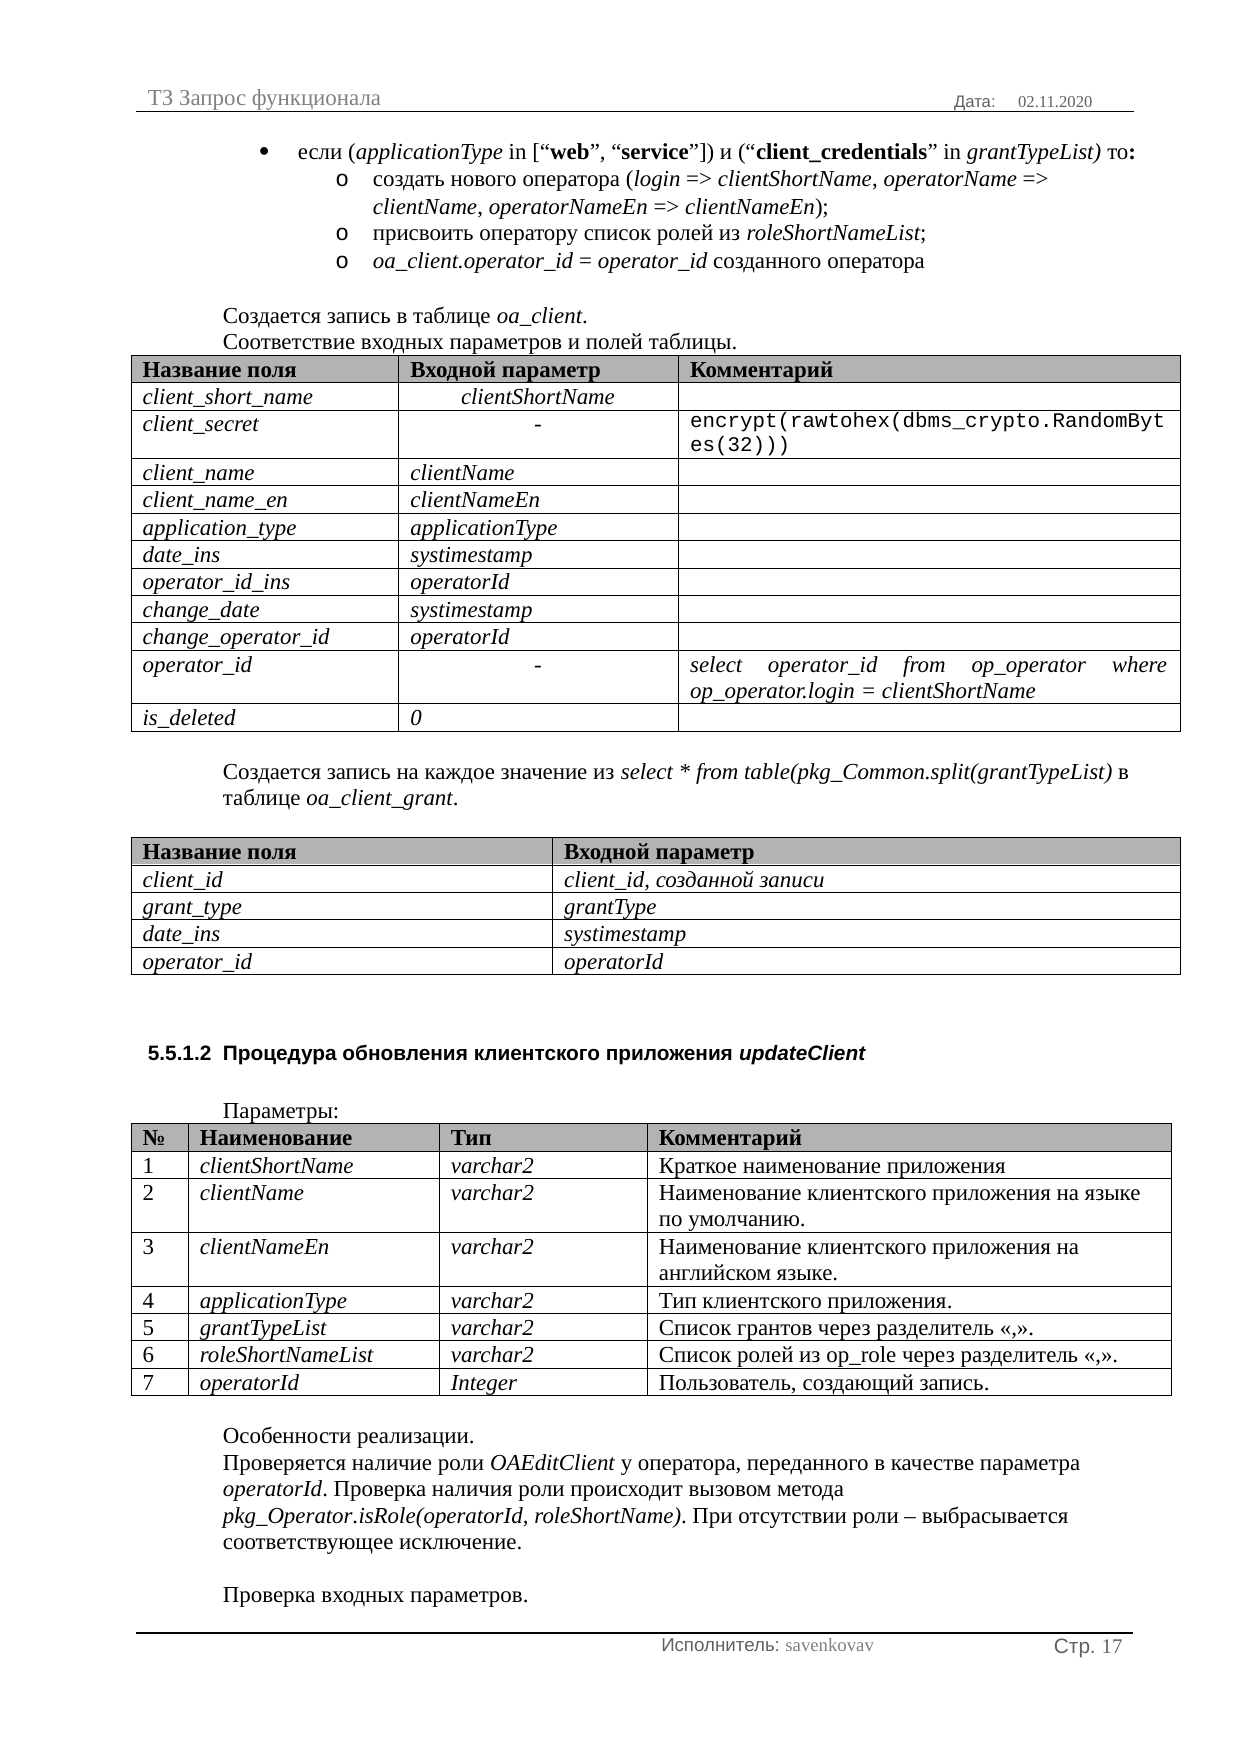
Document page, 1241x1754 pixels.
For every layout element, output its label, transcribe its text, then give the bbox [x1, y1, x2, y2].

list присвоить оператору список ролей из roleShortNameList; [335, 219, 1152, 247]
table_cell encrypt(rawtohex(dbms_crypto.RandomBytes(32))) [679, 411, 1180, 458]
table_cell Список грантов через разделитель «,». [648, 1314, 1171, 1340]
subtitle Процедура обновления клиентского приложения updateClient [148, 1040, 1152, 1064]
table_cell [679, 383, 1180, 409]
table_cell client_name [132, 459, 398, 485]
table_cell client_secret [132, 411, 398, 458]
table_cell 5 [132, 1314, 188, 1340]
table_cell 3 [132, 1233, 188, 1286]
table_cell 6 [132, 1341, 188, 1368]
table_cell Наименование клиентского приложения на языке по умолчанию. [648, 1179, 1171, 1232]
table_cell clientNameEn [189, 1233, 439, 1286]
table_cell [679, 486, 1180, 513]
table_cell 2 [132, 1179, 188, 1232]
list oa_client.operator_id = operator_id созданного оператора [335, 247, 1152, 276]
text Проверка входных параметров. [223, 1581, 1152, 1607]
text Создается запись в таблице oa_client. [223, 302, 1152, 328]
table_cell 4 [132, 1287, 188, 1313]
table_cell varchar2 [440, 1233, 647, 1286]
table_cell [679, 459, 1180, 485]
table_cell client_id, созданной записи [553, 866, 1180, 892]
table_cell Integer [440, 1369, 647, 1395]
table_header Комментарий [648, 1124, 1171, 1151]
table_header Входной параметр [399, 356, 678, 382]
table_cell Краткое наименование приложения [648, 1152, 1171, 1178]
table_cell varchar2 [440, 1152, 647, 1178]
table_cell operatorId [553, 948, 1180, 974]
table_cell operatorId [189, 1369, 439, 1395]
table_cell operatorId [399, 569, 678, 595]
table_header Комментарий [679, 356, 1180, 382]
table_cell application_type [132, 514, 398, 540]
table_cell varchar2 [440, 1314, 647, 1340]
table_cell client_name_en [132, 486, 398, 513]
table_header Название поля [132, 356, 398, 382]
table_cell varchar2 [440, 1179, 647, 1232]
table_header Название поля [132, 838, 552, 864]
table_cell 7 [132, 1369, 188, 1395]
table_cell clientShortName [399, 383, 678, 409]
text Особенности реализации. [223, 1423, 1152, 1449]
table_cell [679, 704, 1180, 731]
table_cell varchar2 [440, 1341, 647, 1368]
table_cell operator_id_ins [132, 569, 398, 595]
table_cell systimestamp [399, 541, 678, 567]
table_cell systimestamp [553, 920, 1180, 947]
table_cell select operator_id from op_operator where op_operator.login = clientShortName [679, 651, 1180, 703]
list создать нового оператора (login => clientShortName, operatorName => clientName, operatorNameEn => clientNameEn); [335, 164, 1152, 219]
table_cell Тип клиентского приложения. [648, 1287, 1171, 1313]
text Проверяется наличие роли OAEditClient у оператора, переданного в качестве параметра operatorId. Проверка наличия роли происходит вызовом метода pkg_Operator.isRole(operatorId, roleShortName). При отсутствии роли – выбрасывается соответствующее исключение. [223, 1449, 1152, 1554]
table_cell clientNameEn [399, 486, 678, 513]
table_cell client_short_name [132, 383, 398, 409]
table_cell clientShortName [189, 1152, 439, 1178]
list если (applicationType in [“web”, “service”]) и (“client_credentials” in grantTypeList) то: [260, 138, 1152, 164]
table_cell roleShortNameList [189, 1341, 439, 1368]
table_cell systimestamp [399, 596, 678, 622]
table_cell [679, 569, 1180, 595]
text Соответствие входных параметров и полей таблицы. [223, 328, 1152, 355]
table_cell 1 [132, 1152, 188, 1178]
table_cell clientName [189, 1179, 439, 1232]
text Создается запись на каждое значение из select * from table(pkg_Common.split(grantTypeList) в таблице oa_client_grant. [223, 758, 1152, 811]
table_cell Список ролей из op_role через разделитель «,». [648, 1341, 1171, 1368]
table_header Наименование [189, 1124, 439, 1151]
table_cell date_ins [132, 920, 552, 947]
table_cell operatorId [399, 623, 678, 649]
table_cell varchar2 [440, 1287, 647, 1313]
table_cell operator_id [132, 948, 552, 974]
table_header Тип [440, 1124, 647, 1151]
table_cell date_ins [132, 541, 398, 567]
table_cell grantTypeList [189, 1314, 439, 1340]
table_cell client_id [132, 866, 552, 892]
table_cell - [399, 651, 678, 703]
table_cell - [399, 411, 678, 458]
table_cell grantType [553, 893, 1180, 919]
table_cell Наименование клиентского приложения на английском языке. [648, 1233, 1171, 1286]
table_header № [132, 1124, 188, 1151]
table_cell change_operator_id [132, 623, 398, 649]
table_cell operator_id [132, 651, 398, 703]
table_cell is_deleted [132, 704, 398, 731]
table_cell 0 [399, 704, 678, 731]
table_cell [679, 623, 1180, 649]
table_header Входной параметр [553, 838, 1180, 864]
table_cell Пользователь, создающий запись. [648, 1369, 1171, 1395]
table_cell grant_type [132, 893, 552, 919]
table_cell [679, 514, 1180, 540]
table_cell applicationType [399, 514, 678, 540]
text Параметры: [223, 1097, 1152, 1123]
table_cell [679, 541, 1180, 567]
table_cell change_date [132, 596, 398, 622]
table_cell [679, 596, 1180, 622]
table_cell clientName [399, 459, 678, 485]
table_cell applicationType [189, 1287, 439, 1313]
